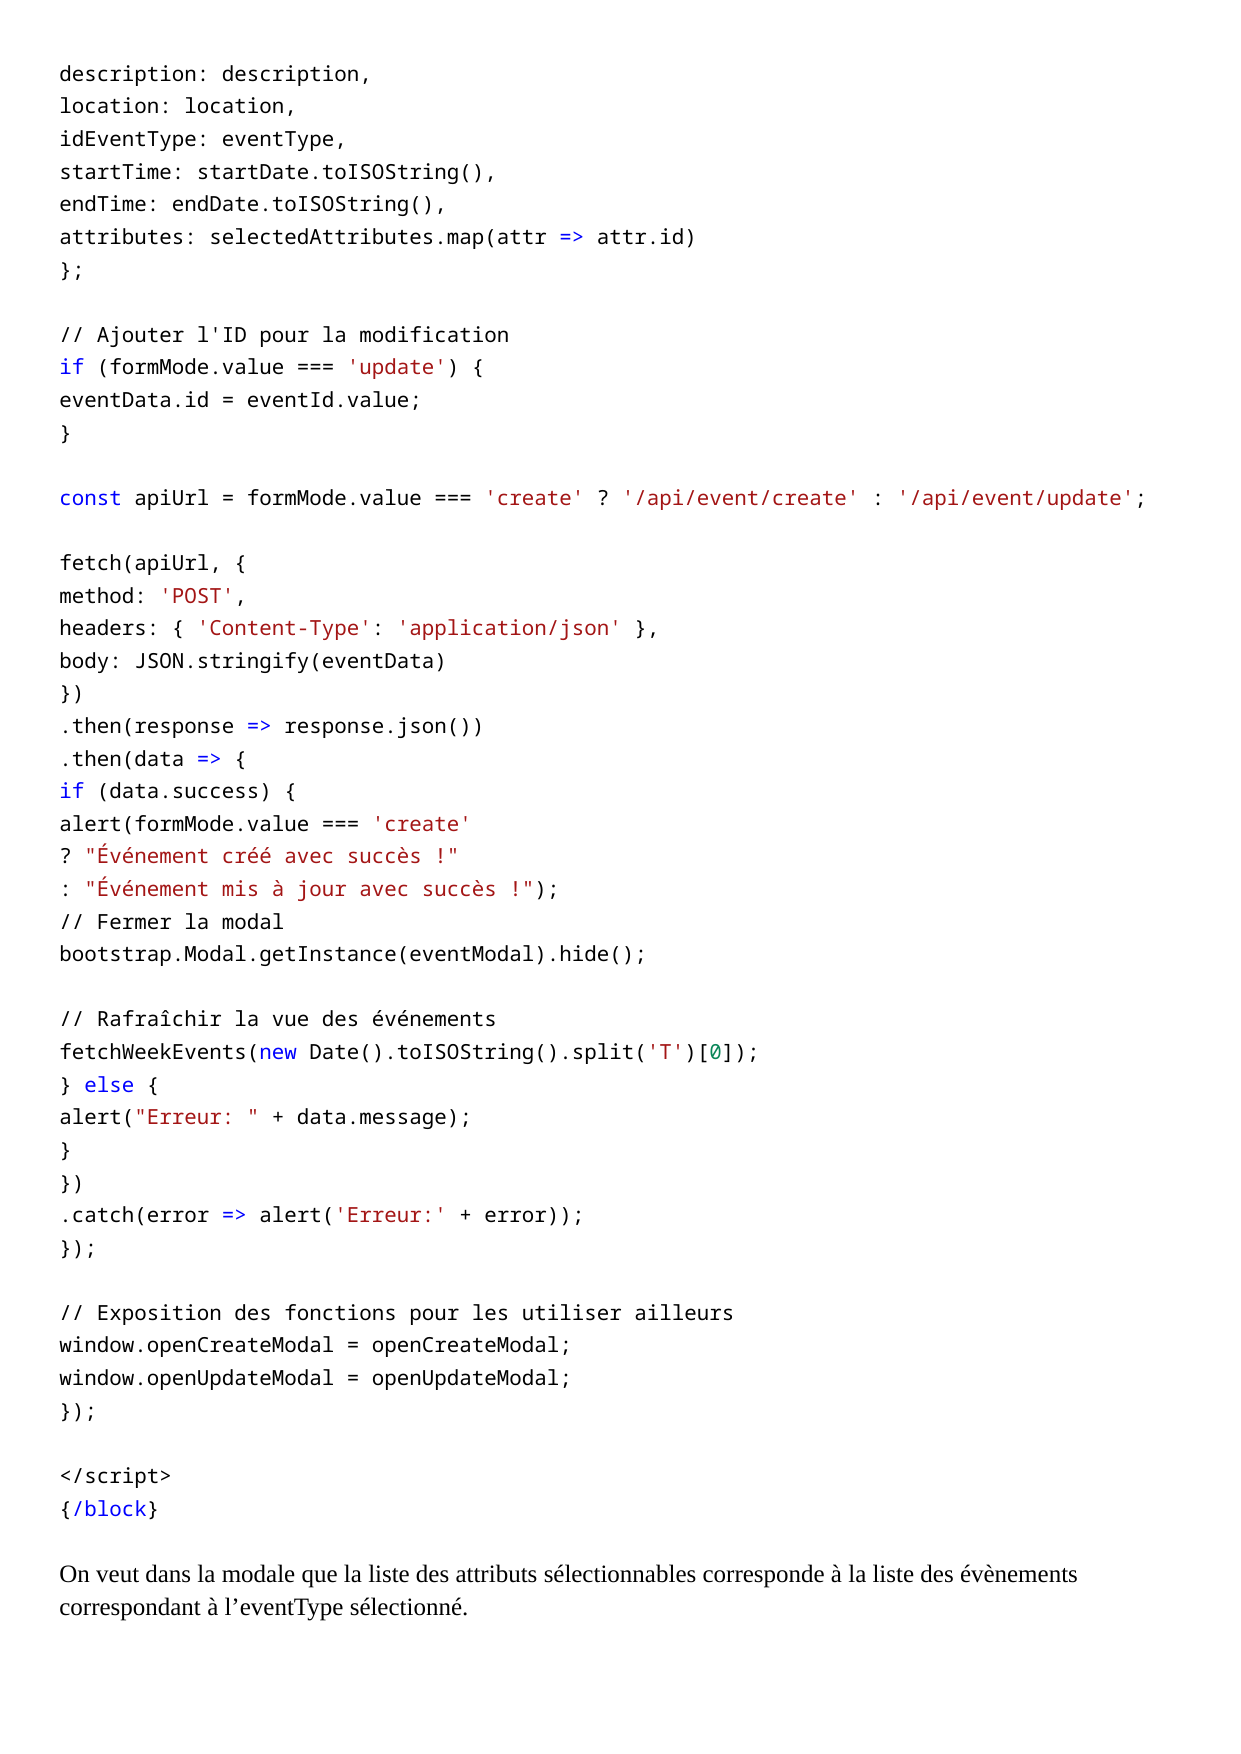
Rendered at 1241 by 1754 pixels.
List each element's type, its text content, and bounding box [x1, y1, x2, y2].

text body: JSON.stringify(eventData) [59, 646, 1181, 674]
text alert(formMode.value === 'create' [59, 809, 1181, 837]
text startTime: startDate.toISOString(), [59, 157, 1181, 185]
text ? "Événement créé avec succès !" [59, 842, 1181, 870]
text } [59, 1135, 1181, 1163]
text }); [59, 1233, 1181, 1261]
text fetch(apiUrl, { [59, 548, 1181, 577]
text .then(response => response.json()) [59, 711, 1181, 739]
text attributes: selectedAttributes.map(attr => attr.id) [59, 222, 1181, 251]
text // Fermer la modal [59, 907, 1181, 935]
text location: location, [59, 92, 1181, 120]
text .catch(error => alert('Erreur:' + error)); [59, 1200, 1181, 1229]
text // Exposition des fonctions pour les utiliser ailleurs [59, 1298, 1181, 1326]
text On veut dans la modale que la liste des attributs sélectionnables corresponde à la liste des évènements correspondant à l’eventType sélectionné. [59, 1559, 1181, 1621]
text if (formMode.value === 'update') { [59, 352, 1181, 381]
text headers: { 'Content-Type': 'application/json' }, [59, 613, 1181, 642]
text endTime: endDate.toISOString(), [59, 189, 1181, 218]
text alert("Erreur: " + data.message); [59, 1102, 1181, 1131]
text const apiUrl = formMode.value === 'create' ? '/api/event/create' : '/api/event/update'; [59, 483, 1181, 511]
text : "Événement mis à jour avec succès !"); [59, 874, 1181, 903]
text }; [59, 255, 1181, 283]
text window.openUpdateModal = openUpdateModal; [59, 1363, 1181, 1392]
text }) [59, 1168, 1181, 1196]
text method: 'POST', [59, 581, 1181, 609]
text if (data.success) { [59, 776, 1181, 805]
text }); [59, 1396, 1181, 1424]
text }) [59, 678, 1181, 707]
text idEventType: eventType, [59, 124, 1181, 153]
text .then(data => { [59, 744, 1181, 772]
text </script> [59, 1461, 1181, 1489]
text bootstrap.Modal.getInstance(eventModal).hide(); [59, 939, 1181, 968]
text description: description, [59, 59, 1181, 87]
text } else { [59, 1070, 1181, 1098]
text } [59, 418, 1181, 446]
text // Ajouter l'ID pour la modification [59, 320, 1181, 348]
text eventData.id = eventId.value; [59, 385, 1181, 413]
text window.openCreateModal = openCreateModal; [59, 1331, 1181, 1359]
text // Rafraîchir la vue des événements [59, 1004, 1181, 1033]
text {/block} [59, 1494, 1181, 1522]
text fetchWeekEvents(new Date().toISOString().split('T')[0]); [59, 1037, 1181, 1066]
